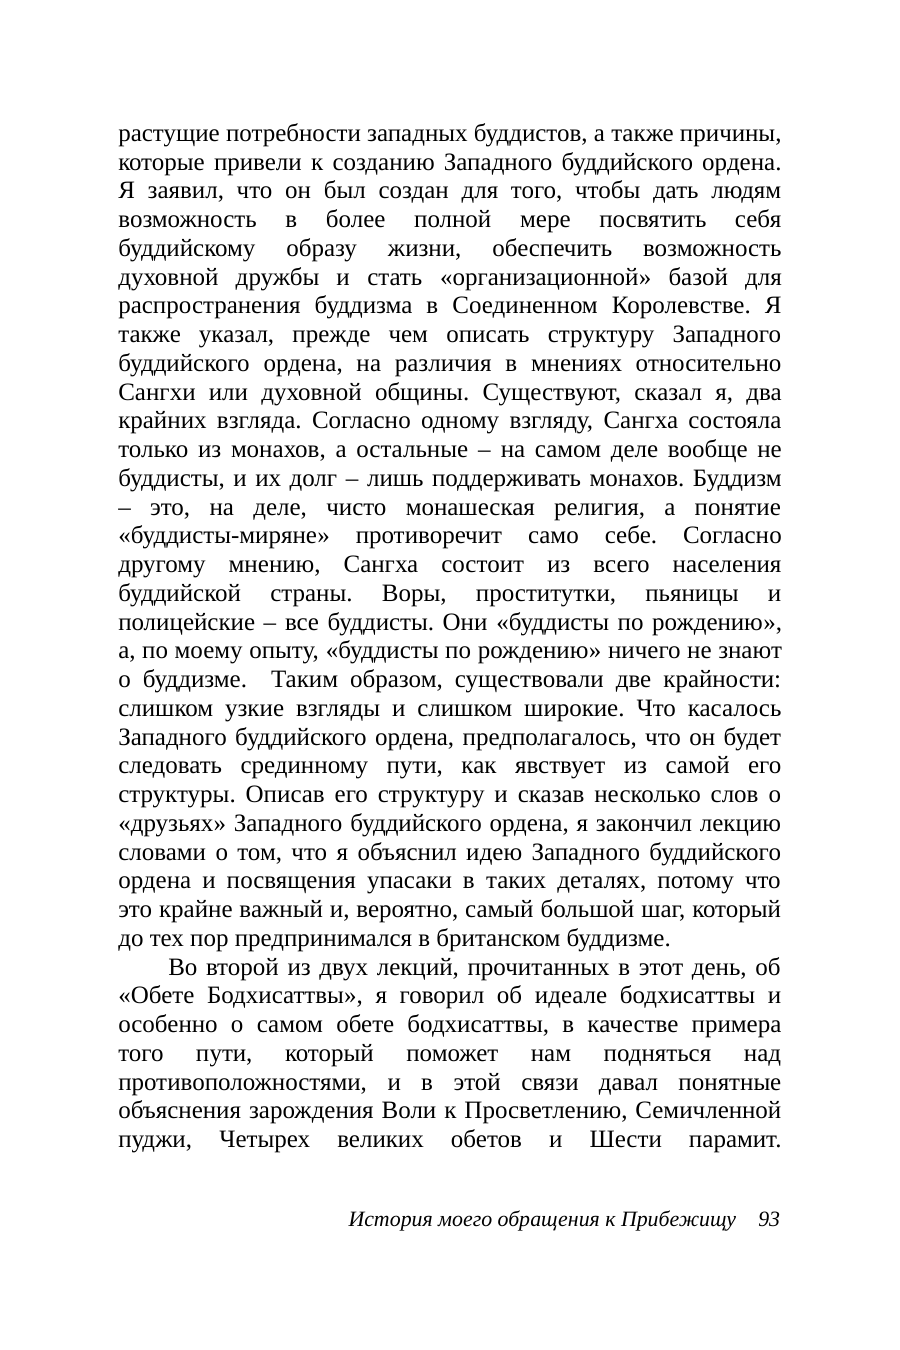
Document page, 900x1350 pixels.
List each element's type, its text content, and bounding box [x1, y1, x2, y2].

text Во второй из двух лекций, прочитанных в этот день, об «Обете Бодхисаттвы», я говорил об идеале бодхисаттвы и особенно о самом обете бодхисаттвы, в качестве примера того пути, который поможет нам подняться над противоположностями, и в этой связи давал понятные объяснения зарождения Воли к Просветлению, Семичленной пуджи, Четырех великих обетов и Шести парамит. [118, 952, 782, 1153]
text растущие потребности западных буддистов, а также причины, которые привели к созданию Западного буддийского ордена. Я заявил, что он был создан для того, чтобы дать людям возможность в более полной мере посвятить себя буддийскому образу жизни, обеспечить возможность духовной дружбы и стать «организационной» базой для распространения буддизма в Соединенном Королевстве. Я также указал, прежде чем описать структуру Западного буддийского ордена, на различия в мнениях относительно Сангхи или духовной общины. Существуют, сказал я, два крайних взгляда. Согласно одному взгляду, Сангха состояла только из монахов, а остальные – на самом деле вообще не буддисты, и их долг – лишь поддерживать монахов. Буддизм – это, на деле, чисто монашеская религия, а понятие «буддисты-миряне» противоречит само себе. Согласно другому мнению, Сангха состоит из всего населения буддийской страны. Воры, проститутки, пьяницы и полицейские – все буддисты. Они «буддисты по рождению», а, по моему опыту, «буддисты по рождению» ничего не знают о буддизме. Таким образом, существовали две крайности: слишком узкие взгляды и слишком широкие. Что касалось Западного буддийского ордена, предполагалось, что он будет следовать срединному пути, как явствует из самой его структуры. Описав его структуру и сказав несколько слов о «друзьях» Западного буддийского ордена, я закончил лекцию словами о том, что я объяснил идею Западного буддийского ордена и посвящения упасаки в таких деталях, потому что это крайне важный и, вероятно, самый большой шаг, который до тех пор предпринимался в британском буддизме. [118, 118, 782, 952]
